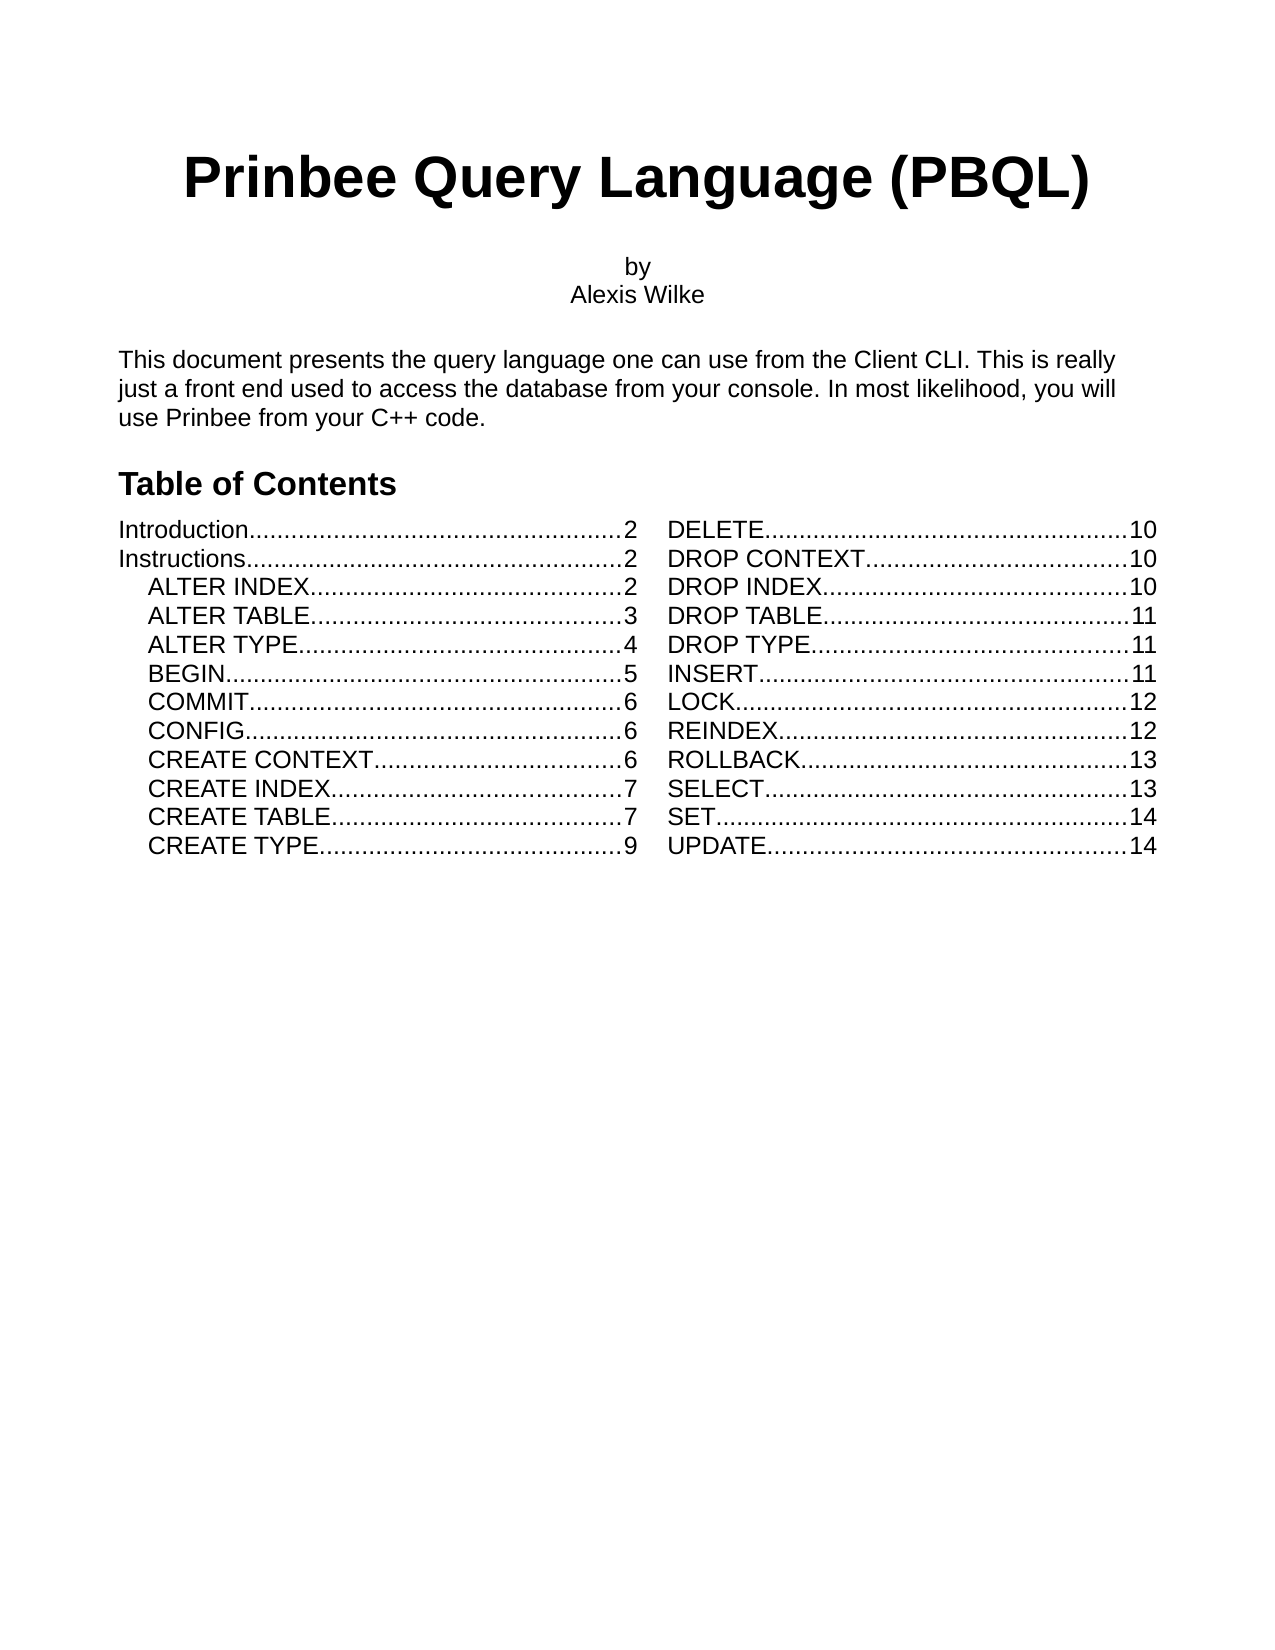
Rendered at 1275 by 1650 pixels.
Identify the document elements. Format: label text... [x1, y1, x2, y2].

text This document presents the query language one can use from the Client CLI. This is really just a front end used to access the database from your console. In most likelihood, you will use Prinbee from your C++ code. [118, 345, 1157, 431]
text Introduction 2 [118, 515, 637, 544]
text CONFIG 6 [148, 716, 637, 745]
text COMMIT 6 [148, 687, 637, 716]
text CREATE INDEX 7 [148, 774, 637, 802]
text ALTER TABLE 3 [148, 601, 637, 630]
text SET 14 [667, 802, 1157, 831]
text CREATE CONTEXT 6 [148, 745, 637, 774]
text CREATE TYPE 9 [148, 831, 637, 860]
text LOCK 12 [667, 687, 1157, 716]
text SELECT 13 [667, 774, 1157, 802]
text ALTER INDEX 2 [148, 572, 637, 601]
text ALTER TYPE 4 [148, 630, 637, 659]
text Instructions 2 [118, 544, 637, 572]
text DROP TYPE 11 [667, 630, 1157, 659]
text CREATE TABLE 7 [148, 802, 637, 831]
text REINDEX 12 [667, 716, 1157, 745]
text DELETE 10 [667, 515, 1157, 544]
title Prinbee Query Language (PBQL) [118, 143, 1157, 210]
text DROP TABLE 11 [667, 601, 1157, 630]
text DROP CONTEXT 10 [667, 544, 1157, 572]
text INSERT 11 [667, 659, 1157, 687]
text UPDATE 14 [667, 831, 1157, 860]
text DROP INDEX 10 [667, 572, 1157, 601]
subtitle Table of Contents [118, 464, 1157, 502]
text by Alexis Wilke [118, 251, 1157, 309]
text BEGIN 5 [148, 659, 637, 687]
text ROLLBACK 13 [667, 745, 1157, 774]
